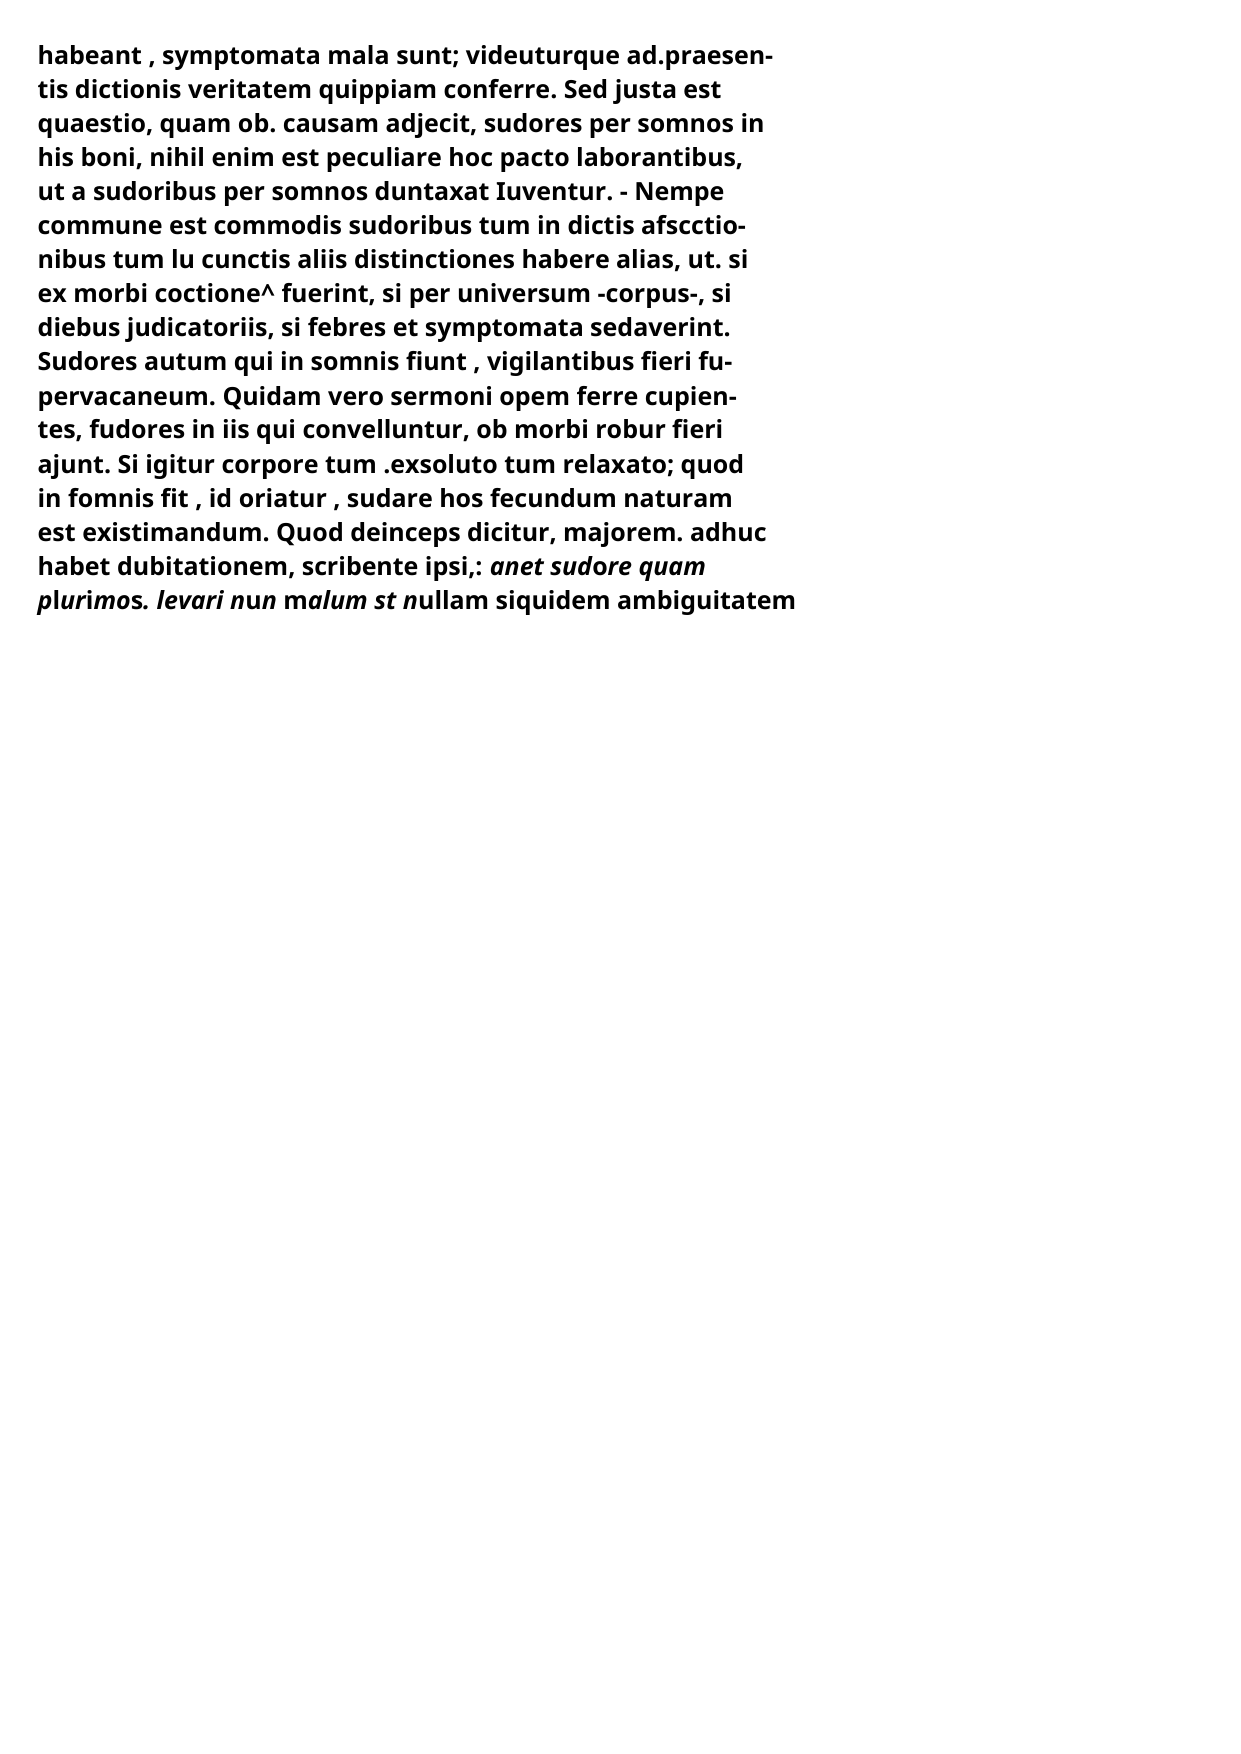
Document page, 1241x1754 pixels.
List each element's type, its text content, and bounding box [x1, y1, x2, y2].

text habeant , symptomata mala sunt; videuturque ad.praesen- tis dictionis veritatem quippiam conferre. Sed justa est quaestio, quam ob. causam adjecit, sudores per somnos in his boni, nihil enim est peculiare hoc pacto laborantibus, ut a sudoribus per somnos duntaxat Iuventur. - Nempe commune est commodis sudoribus tum in dictis afscctio- nibus tum lu cunctis aliis distinctiones habere alias, ut. si ex morbi coctione^ fuerint, si per universum -corpus-, si diebus judicatoriis, si febres et symptomata sedaverint. Sudores autum qui in somnis fiunt , vigilantibus fieri fu- pervacaneum. Quidam vero sermoni opem ferre cupien- tes, fudores in iis qui convelluntur, ob morbi robur fieri ajunt. Si igitur corpore tum .exsoluto tum relaxato; quod in fomnis fit , id oriatur , sudare hos fecundum naturam est existimandum. Quod deinceps dicitur, majorem. adhuc habet dubitationem, scribente ipsi,: anet sudore quam plurimos. levari nun malum st nullam siquidem ambiguitatem [37, 37, 1203, 617]
